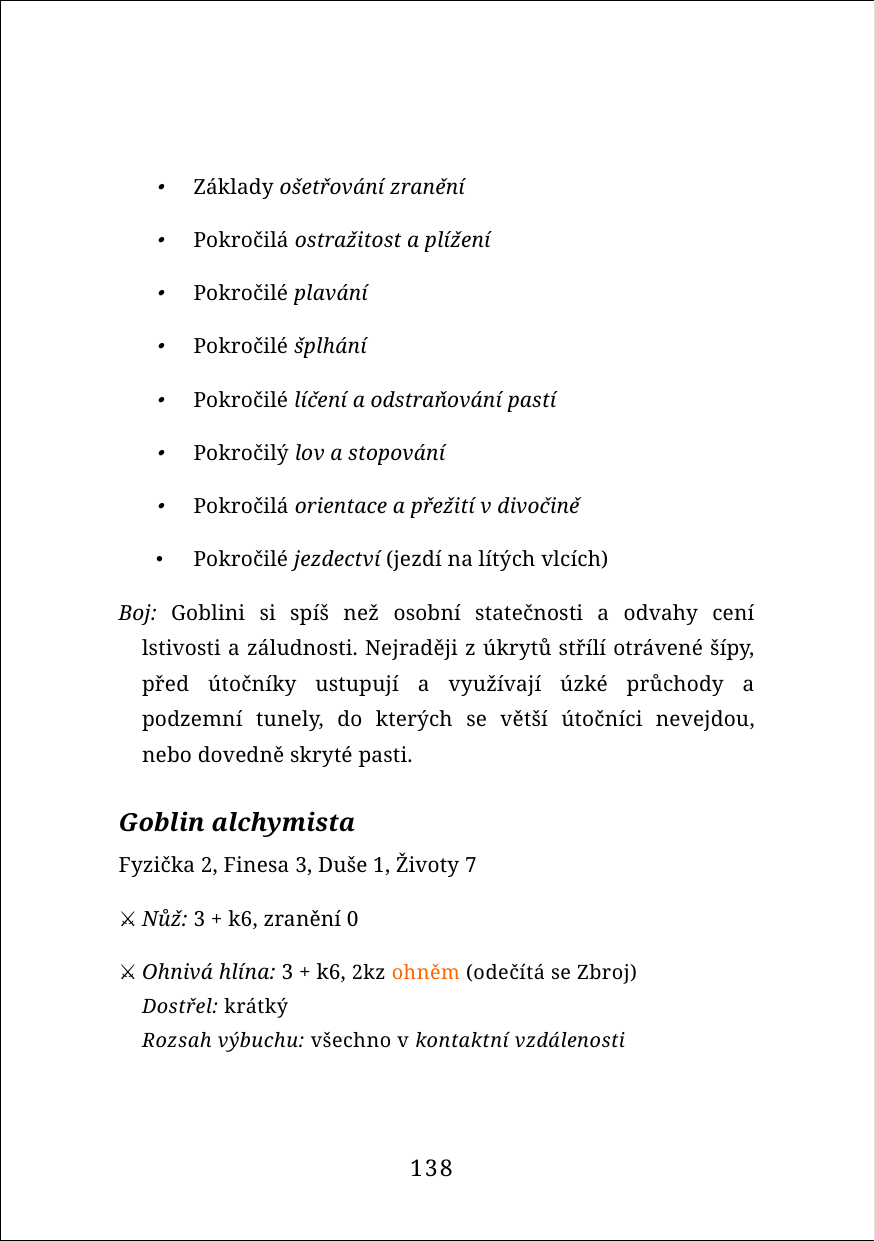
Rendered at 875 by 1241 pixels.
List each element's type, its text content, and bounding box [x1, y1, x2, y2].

subtitle Goblin alchymista [118, 805, 756, 839]
list Pokročilé jezdectví (jezdí na lítých vlcích) [156, 544, 756, 573]
text ⚔ Ohnivá hlína: 3 + k6, 2kz ohněm (odečítá se Zbroj) [118, 957, 756, 985]
list Pokročilý lov a stopování [156, 438, 756, 466]
list Pokročilé plavání [156, 278, 756, 307]
text Dostřel: krátký [142, 992, 756, 1019]
text Rozsah výbuchu: všechno v kontaktní vzdálenosti [142, 1026, 756, 1053]
list Pokročilá orientace a přežití v divočině [156, 491, 756, 519]
text Boj: Goblini si spíš než osobní statečnosti a odvahy cení lstivosti a záludnosti. Nejraději z úkrytů střílí otrávené šípy, před útočníky ustupují a využívají úzké průchody a podzemní tunely, do kterých se větší útočníci nevejdou, nebo dovedně skryté pasti. [118, 598, 756, 768]
text Fyzička 2, Finesa 3, Duše 1, Životy 7 [118, 851, 756, 879]
list Pokročilé líčení a odstraňování pastí [156, 385, 756, 413]
list Pokročilá ostražitost a plížení [156, 225, 756, 253]
text ⚔ Nůž: 3 + k6, zranění 0 [118, 904, 756, 932]
list Základy ošetřování zranění [156, 172, 756, 200]
list Pokročilé šplhání [156, 331, 756, 360]
